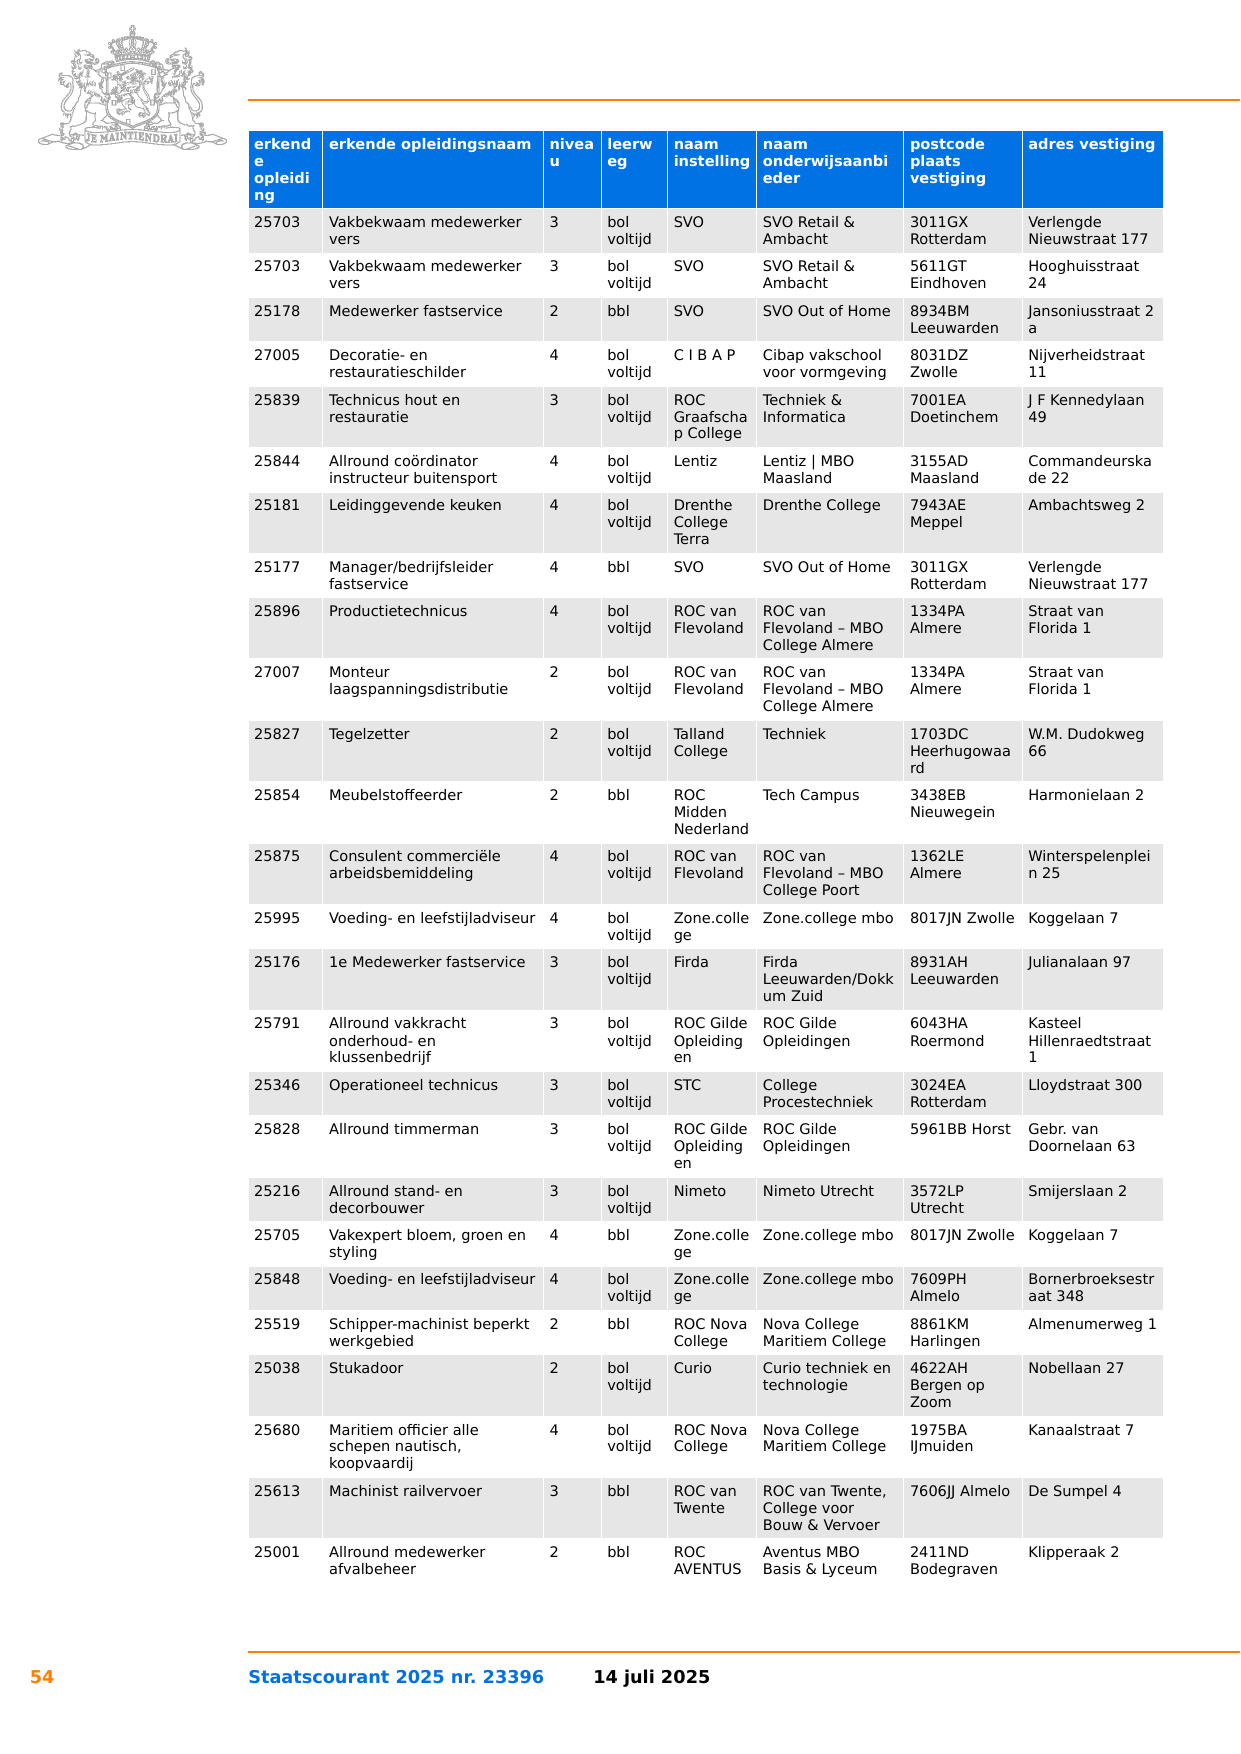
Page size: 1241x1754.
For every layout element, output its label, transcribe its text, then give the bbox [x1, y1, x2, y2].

table_cell bol voltijd [602, 209, 667, 253]
table_cell 3 [544, 1178, 601, 1221]
table_cell 3 [544, 949, 601, 1010]
table_cell bbl [602, 1478, 667, 1538]
table_cell bol voltijd [602, 493, 667, 553]
table_cell College Procestechniek [757, 1072, 903, 1115]
table_cell 25844 [249, 448, 322, 491]
table_cell Nimeto [668, 1178, 756, 1221]
table_cell 3572LP Utrecht [904, 1178, 1022, 1221]
table_cell 8017JN Zwolle [904, 905, 1022, 948]
table_cell Techniek [757, 721, 903, 781]
table_cell 1e Medewerker fastservice [323, 949, 543, 1010]
table_cell 1703DC Heerhugowaard [904, 721, 1022, 781]
table_cell bol voltijd [602, 1267, 667, 1310]
table_cell Monteur laagspanningsdistributie [323, 660, 543, 720]
table_cell 25001 [249, 1539, 322, 1583]
table_cell 25038 [249, 1355, 322, 1416]
table_cell Nijverheidstraat 11 [1023, 343, 1163, 386]
table_cell bol voltijd [602, 448, 667, 491]
table_cell Vakexpert bloem, groen en styling [323, 1222, 543, 1266]
table_header postcode plaats vestiging [904, 131, 1022, 208]
table_cell Zone.college mbo [757, 1222, 903, 1266]
table_cell Allround vakkracht onderhoud- en klussenbedrijf [323, 1011, 543, 1071]
table_cell 4 [544, 1222, 601, 1266]
table_cell ROC van Flevoland – MBO College Almere [757, 598, 903, 658]
table_cell 4622AH Bergen op Zoom [904, 1355, 1022, 1416]
table_cell 2 [544, 782, 601, 843]
table_cell 4 [544, 448, 601, 491]
table_cell Nova College Maritiem College [757, 1311, 903, 1354]
table_cell 8934BM Leeuwarden [904, 298, 1022, 341]
table_cell Productietechnicus [323, 598, 543, 658]
table_cell Talland College [668, 721, 756, 781]
table_header naam instelling [668, 131, 756, 208]
table_cell 27007 [249, 660, 322, 720]
table_cell 4 [544, 598, 601, 658]
table_cell Allround timmerman [323, 1116, 543, 1177]
table_cell Julianalaan 97 [1023, 949, 1163, 1010]
table_cell 2411ND Bodegraven [904, 1539, 1022, 1583]
table_cell ROC Gilde Opleidingen [757, 1116, 903, 1177]
table_cell Koggelaan 7 [1023, 905, 1163, 948]
table_cell Zone.college mbo [757, 1267, 903, 1310]
table_cell 2 [544, 1355, 601, 1416]
table_cell ROC van Flevoland [668, 660, 756, 720]
table_cell bol voltijd [602, 1417, 667, 1477]
table_header leerweg [602, 131, 667, 208]
table_cell Machinist railvervoer [323, 1478, 543, 1538]
table_cell ROC van Flevoland – MBO College Almere [757, 660, 903, 720]
table_cell 6043HA Roermond [904, 1011, 1022, 1071]
table_cell STC [668, 1072, 756, 1115]
table_cell bol voltijd [602, 721, 667, 781]
table_cell 4 [544, 493, 601, 553]
table_cell Hooghuisstraat 24 [1023, 254, 1163, 297]
table_cell 25854 [249, 782, 322, 843]
table_cell bbl [602, 1539, 667, 1583]
table_cell 1975BA IJmuiden [904, 1417, 1022, 1477]
table_cell 3 [544, 1478, 601, 1538]
table_cell SVO [668, 554, 756, 597]
table_cell Consulent commerciële arbeidsbemiddeling [323, 844, 543, 904]
table_cell bol voltijd [602, 254, 667, 297]
table_cell 3 [544, 1011, 601, 1071]
table_cell 25176 [249, 949, 322, 1010]
table_cell SVO Retail & Ambacht [757, 209, 903, 253]
table_cell 7001EA Doetinchem [904, 387, 1022, 447]
table_cell 3024EA Rotterdam [904, 1072, 1022, 1115]
table_cell 7943AE Meppel [904, 493, 1022, 553]
table_cell Verlengde Nieuwstraat 177 [1023, 209, 1163, 253]
table_cell 25875 [249, 844, 322, 904]
table_cell Stukadoor [323, 1355, 543, 1416]
table_cell ROC Midden Nederland [668, 782, 756, 843]
table_cell 1334PA Almere [904, 660, 1022, 720]
table_cell Tegelzetter [323, 721, 543, 781]
table_cell 25848 [249, 1267, 322, 1310]
table_cell bol voltijd [602, 1116, 667, 1177]
table_cell bol voltijd [602, 949, 667, 1010]
table_cell 3011GX Rotterdam [904, 209, 1022, 253]
table_cell Maritiem officier alle schepen nautisch, koopvaardij [323, 1417, 543, 1477]
table_cell 25791 [249, 1011, 322, 1071]
table_cell 25839 [249, 387, 322, 447]
table_cell 3155AD Maasland [904, 448, 1022, 491]
table_cell Lentiz [668, 448, 756, 491]
table_cell Jansoniusstraat 2 a [1023, 298, 1163, 341]
table_cell 8031DZ Zwolle [904, 343, 1022, 386]
table_cell 3 [544, 1072, 601, 1115]
table_cell Allround coördinator instructeur buitensport [323, 448, 543, 491]
table_cell 3 [544, 387, 601, 447]
table_cell 4 [544, 343, 601, 386]
table_cell 2 [544, 660, 601, 720]
table_cell Vakbekwaam medewerker vers [323, 209, 543, 253]
table_cell 25346 [249, 1072, 322, 1115]
table_cell 25181 [249, 493, 322, 553]
table_cell Drenthe College [757, 493, 903, 553]
table_cell Winterspelenplein 25 [1023, 844, 1163, 904]
table_cell bbl [602, 782, 667, 843]
table_cell 4 [544, 844, 601, 904]
table_cell Meubelstoffeerder [323, 782, 543, 843]
table_cell bol voltijd [602, 905, 667, 948]
table_cell 25178 [249, 298, 322, 341]
table_cell bol voltijd [602, 598, 667, 658]
table_cell 25703 [249, 254, 322, 297]
table_cell SVO Out of Home [757, 554, 903, 597]
table_cell Techniek & Informatica [757, 387, 903, 447]
table_cell ROC van Flevoland [668, 844, 756, 904]
table_cell bol voltijd [602, 1178, 667, 1221]
table_cell Vakbekwaam medewerker vers [323, 254, 543, 297]
table_cell Gebr. van Doornelaan 63 [1023, 1116, 1163, 1177]
table_cell 1362LE Almere [904, 844, 1022, 904]
table_cell Decoratie- en restauratieschilder [323, 343, 543, 386]
table_cell bbl [602, 1311, 667, 1354]
table_cell Voeding- en leefstijladviseur [323, 905, 543, 948]
table_cell 7609PH Almelo [904, 1267, 1022, 1310]
table_cell ROC van Flevoland [668, 598, 756, 658]
table_cell 2 [544, 1539, 601, 1583]
table_cell bol voltijd [602, 1355, 667, 1416]
table_cell SVO [668, 254, 756, 297]
table_cell Klipperaak 2 [1023, 1539, 1163, 1583]
table_cell Cibap vakschool voor vormgeving [757, 343, 903, 386]
table_cell ROC Gilde Opleidingen [757, 1011, 903, 1071]
table_cell ROC Nova College [668, 1311, 756, 1354]
table_cell Commandeurskade 22 [1023, 448, 1163, 491]
table_header erkende opleidingsnaam [323, 131, 543, 208]
table_cell 25613 [249, 1478, 322, 1538]
table_cell Nobellaan 27 [1023, 1355, 1163, 1416]
table_cell 8931AH Leeuwarden [904, 949, 1022, 1010]
table_cell bbl [602, 1222, 667, 1266]
table_header niveau [544, 131, 601, 208]
table_cell Zone.college [668, 1267, 756, 1310]
table_cell Straat van Florida 1 [1023, 660, 1163, 720]
table_cell 2 [544, 721, 601, 781]
table_cell Lloydstraat 300 [1023, 1072, 1163, 1115]
table_cell 8017JN Zwolle [904, 1222, 1022, 1266]
table_cell 25995 [249, 905, 322, 948]
table_cell ROC AVENTUS [668, 1539, 756, 1583]
table_cell 25705 [249, 1222, 322, 1266]
table_cell 25827 [249, 721, 322, 781]
table_cell ROC Nova College [668, 1417, 756, 1477]
table_cell Zone.college [668, 905, 756, 948]
table_cell Kanaalstraat 7 [1023, 1417, 1163, 1477]
table_cell Operationeel technicus [323, 1072, 543, 1115]
table_cell 4 [544, 1417, 601, 1477]
table_cell De Sumpel 4 [1023, 1478, 1163, 1538]
table_cell Zone.college mbo [757, 905, 903, 948]
table_cell bbl [602, 298, 667, 341]
table_cell ROC van Twente, College voor Bouw & Vervoer [757, 1478, 903, 1538]
table_cell 4 [544, 554, 601, 597]
table_cell Aventus MBO Basis & Lyceum [757, 1539, 903, 1583]
table_cell C I B A P [668, 343, 756, 386]
table_cell ROC van Twente [668, 1478, 756, 1538]
table_cell Tech Campus [757, 782, 903, 843]
table_cell Lentiz | MBO Maasland [757, 448, 903, 491]
table_cell Almenumerweg 1 [1023, 1311, 1163, 1354]
table_cell 3011GX Rotterdam [904, 554, 1022, 597]
table_cell SVO [668, 298, 756, 341]
table_cell SVO [668, 209, 756, 253]
table_cell Verlengde Nieuwstraat 177 [1023, 554, 1163, 597]
table_cell 3 [544, 1116, 601, 1177]
table_header naam onderwijsaanbieder [757, 131, 903, 208]
table_cell Technicus hout en restauratie [323, 387, 543, 447]
table_cell bol voltijd [602, 343, 667, 386]
table_cell Allround stand- en decorbouwer [323, 1178, 543, 1221]
table_cell bol voltijd [602, 1011, 667, 1071]
table_cell Manager/bedrijfsleider fastservice [323, 554, 543, 597]
table_cell 25519 [249, 1311, 322, 1354]
table_cell J F Kennedylaan 49 [1023, 387, 1163, 447]
table_cell 4 [544, 905, 601, 948]
table_cell Curio [668, 1355, 756, 1416]
table_cell Straat van Florida 1 [1023, 598, 1163, 658]
table_cell 25177 [249, 554, 322, 597]
table_cell ROC Gilde Opleidingen [668, 1116, 756, 1177]
table_cell 7606JJ Almelo [904, 1478, 1022, 1538]
table_cell 3 [544, 254, 601, 297]
table_cell 25703 [249, 209, 322, 253]
table_cell Ambachtsweg 2 [1023, 493, 1163, 553]
table_cell 1334PA Almere [904, 598, 1022, 658]
table_cell bol voltijd [602, 844, 667, 904]
table_cell 5611GT Eindhoven [904, 254, 1022, 297]
table_cell 25216 [249, 1178, 322, 1221]
table_cell ROC Gilde Opleidingen [668, 1011, 756, 1071]
table_cell ROC van Flevoland – MBO College Poort [757, 844, 903, 904]
table_cell 3 [544, 209, 601, 253]
table_cell 4 [544, 1267, 601, 1310]
table_cell Firda [668, 949, 756, 1010]
table_header adres vestiging [1023, 131, 1163, 208]
table_cell Smijerslaan 2 [1023, 1178, 1163, 1221]
table_cell 5961BB Horst [904, 1116, 1022, 1177]
table_cell Curio techniek en technologie [757, 1355, 903, 1416]
table_cell 2 [544, 298, 601, 341]
table_cell bol voltijd [602, 660, 667, 720]
table_cell Nova College Maritiem College [757, 1417, 903, 1477]
table_cell Zone.college [668, 1222, 756, 1266]
table_cell bbl [602, 554, 667, 597]
table_cell 25680 [249, 1417, 322, 1477]
table_cell SVO Out of Home [757, 298, 903, 341]
table_cell Nimeto Utrecht [757, 1178, 903, 1221]
table_cell Koggelaan 7 [1023, 1222, 1163, 1266]
table_cell 25828 [249, 1116, 322, 1177]
table_cell Firda Leeuwarden/Dokkum Zuid [757, 949, 903, 1010]
table_cell bol voltijd [602, 387, 667, 447]
table_cell 2 [544, 1311, 601, 1354]
table_cell bol voltijd [602, 1072, 667, 1115]
table_header erkende opleiding [249, 131, 322, 208]
table_cell 25896 [249, 598, 322, 658]
table_cell Medewerker fastservice [323, 298, 543, 341]
table_cell Voeding- en leefstijladviseur [323, 1267, 543, 1310]
table_cell 8861KM Harlingen [904, 1311, 1022, 1354]
table_cell 27005 [249, 343, 322, 386]
table_cell Drenthe College Terra [668, 493, 756, 553]
table_cell W.M. Dudokweg 66 [1023, 721, 1163, 781]
table_cell ROC Graafschap College [668, 387, 756, 447]
table_cell Leidinggevende keuken [323, 493, 543, 553]
table_cell 3438EB Nieuwegein [904, 782, 1022, 843]
table_cell Bornerbroeksestraat 348 [1023, 1267, 1163, 1310]
table_cell Allround medewerker afvalbeheer [323, 1539, 543, 1583]
table_cell Schipper-machinist beperkt werkgebied [323, 1311, 543, 1354]
picture [38, 25, 227, 150]
table_cell SVO Retail & Ambacht [757, 254, 903, 297]
table_cell Harmonielaan 2 [1023, 782, 1163, 843]
table_cell Kasteel Hillenraedtstraat 1 [1023, 1011, 1163, 1071]
